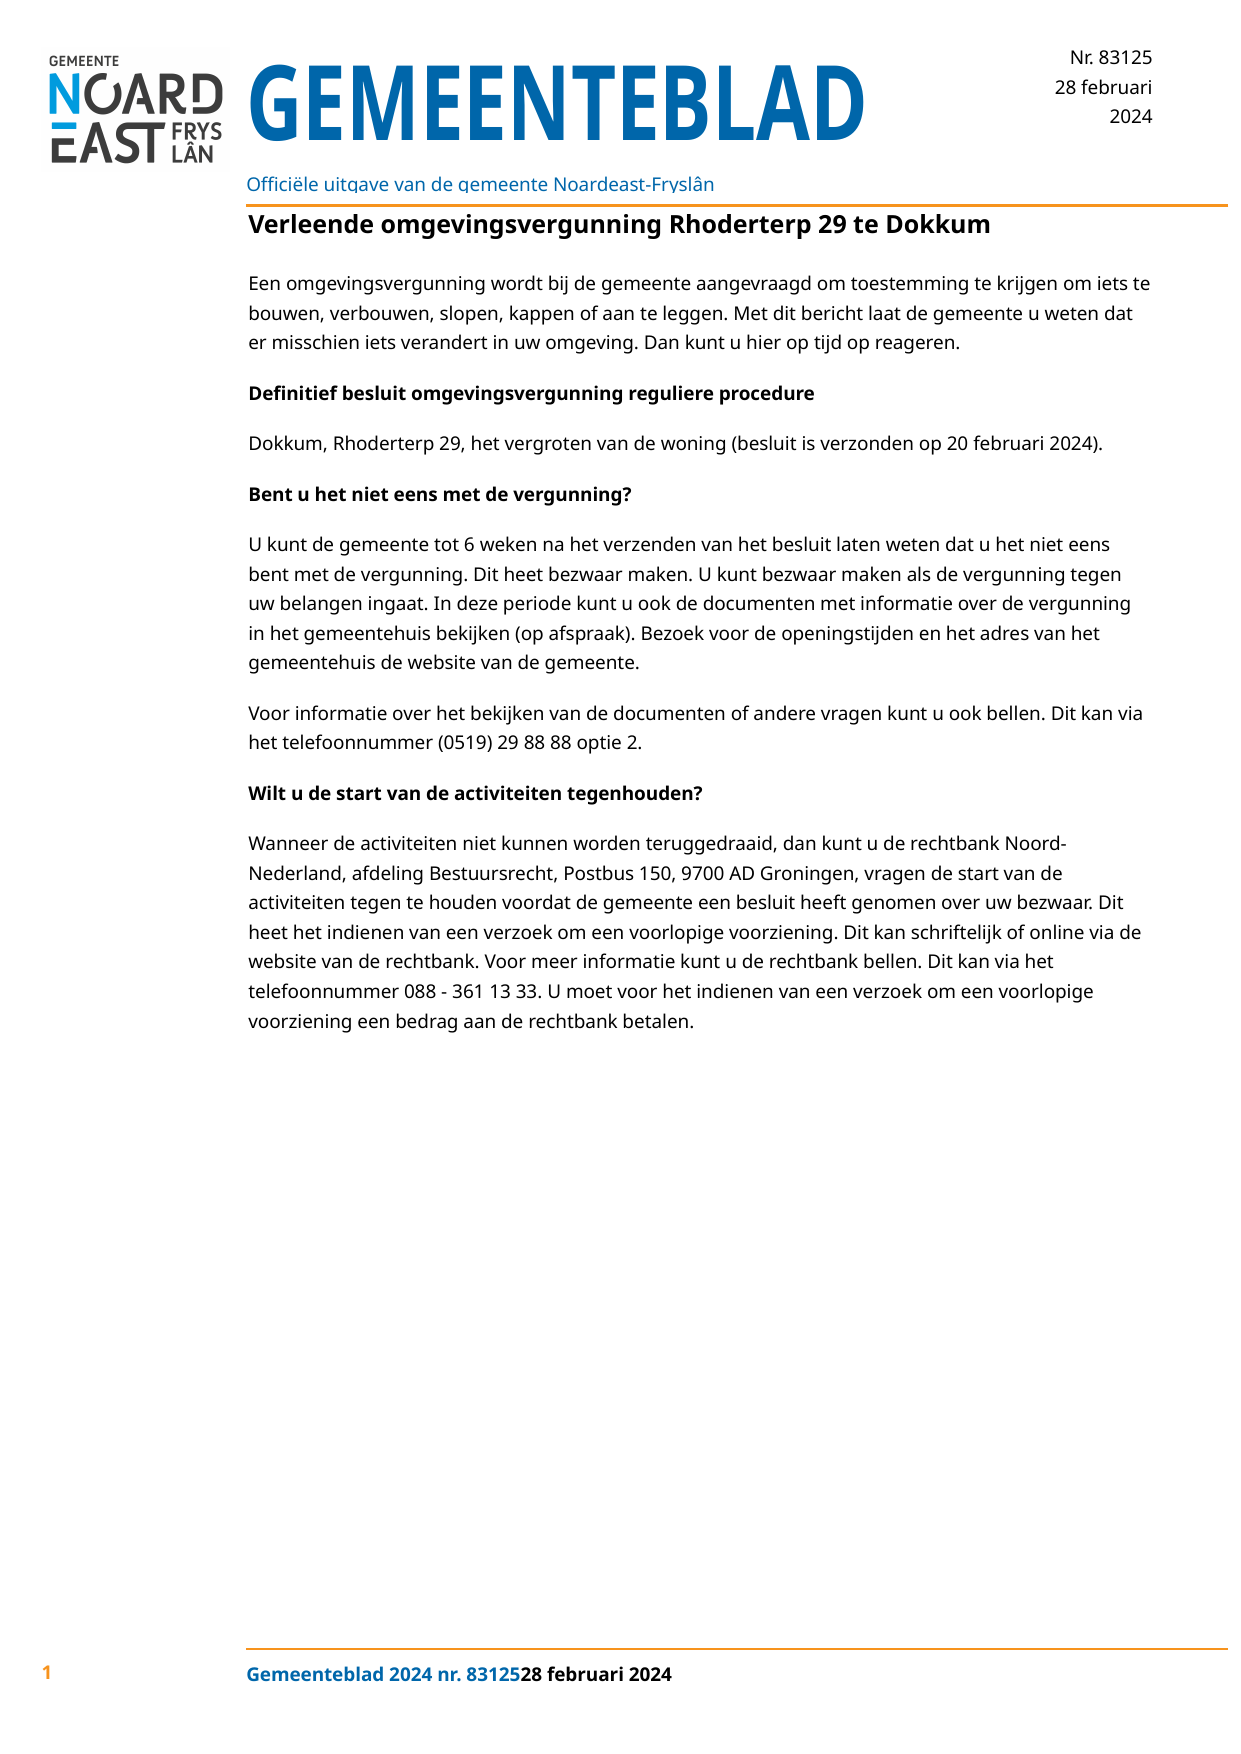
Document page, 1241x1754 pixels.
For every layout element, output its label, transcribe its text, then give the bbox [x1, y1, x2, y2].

text Wilt u de start van de activiteiten tegenhouden? [248, 780, 1152, 806]
text Een omgevingsvergunning wordt bij de gemeente aangevraagd om toestemming te krijgen om iets te bouwen, verbouwen, slopen, kappen of aan te leggen. Met dit bericht laat de gemeente u weten dat er misschien iets verandert in uw omgeving. Dan kunt u hier op tijd op reageren. [248, 270, 1152, 355]
text Dokkum, Rhoderterp 29, het vergroten van de woning (besluit is verzonden op 20 februari 2024). [248, 430, 1152, 456]
text U kunt de gemeente tot 6 weken na het verzenden van het besluit laten weten dat u het niet eens bent met de vergunning. Dit heet bezwaar maken. U kunt bezwaar maken als de vergunning tegen uw belangen ingaat. In deze periode kunt u ook de documenten met informatie over de vergunning in het gemeentehuis bekijken (op afspraak). Bezoek voor de openingstijden en het adres van het gemeentehuis de website van de gemeente. [248, 531, 1152, 675]
picture [41, 47, 231, 172]
text Bent u het niet eens met de vergunning? [248, 481, 1152, 506]
text Definitief besluit omgevingsvergunning reguliere procedure [248, 380, 1152, 406]
text Wanneer de activiteiten niet kunnen worden teruggedraaid, dan kunt u de rechtbank Noord-Nederland, afdeling Bestuursrecht, Postbus 150, 9700 AD Groningen, vragen de start van de activiteiten tegen te houden voordat de gemeente een besluit heeft genomen over uw bezwaar. Dit heet het indienen van een verzoek om een voorlopige voorziening. Dit kan schriftelijk of online via de website van de rechtbank. Voor meer informatie kunt u de rechtbank bellen. Dit kan via het telefoonnummer 088 - 361 13 33. U moet voor het indienen van een verzoek om een voorlopige voorziening een bedrag aan de rechtbank betalen. [248, 830, 1152, 1033]
text Voor informatie over het bekijken van de documenten of andere vragen kunt u ook bellen. Dit kan via het telefoonnummer (0519) 29 88 88 optie 2. [248, 700, 1152, 755]
text Verleende omgevingsvergunning Rhoderterp 29 te Dokkum [248, 207, 1152, 241]
